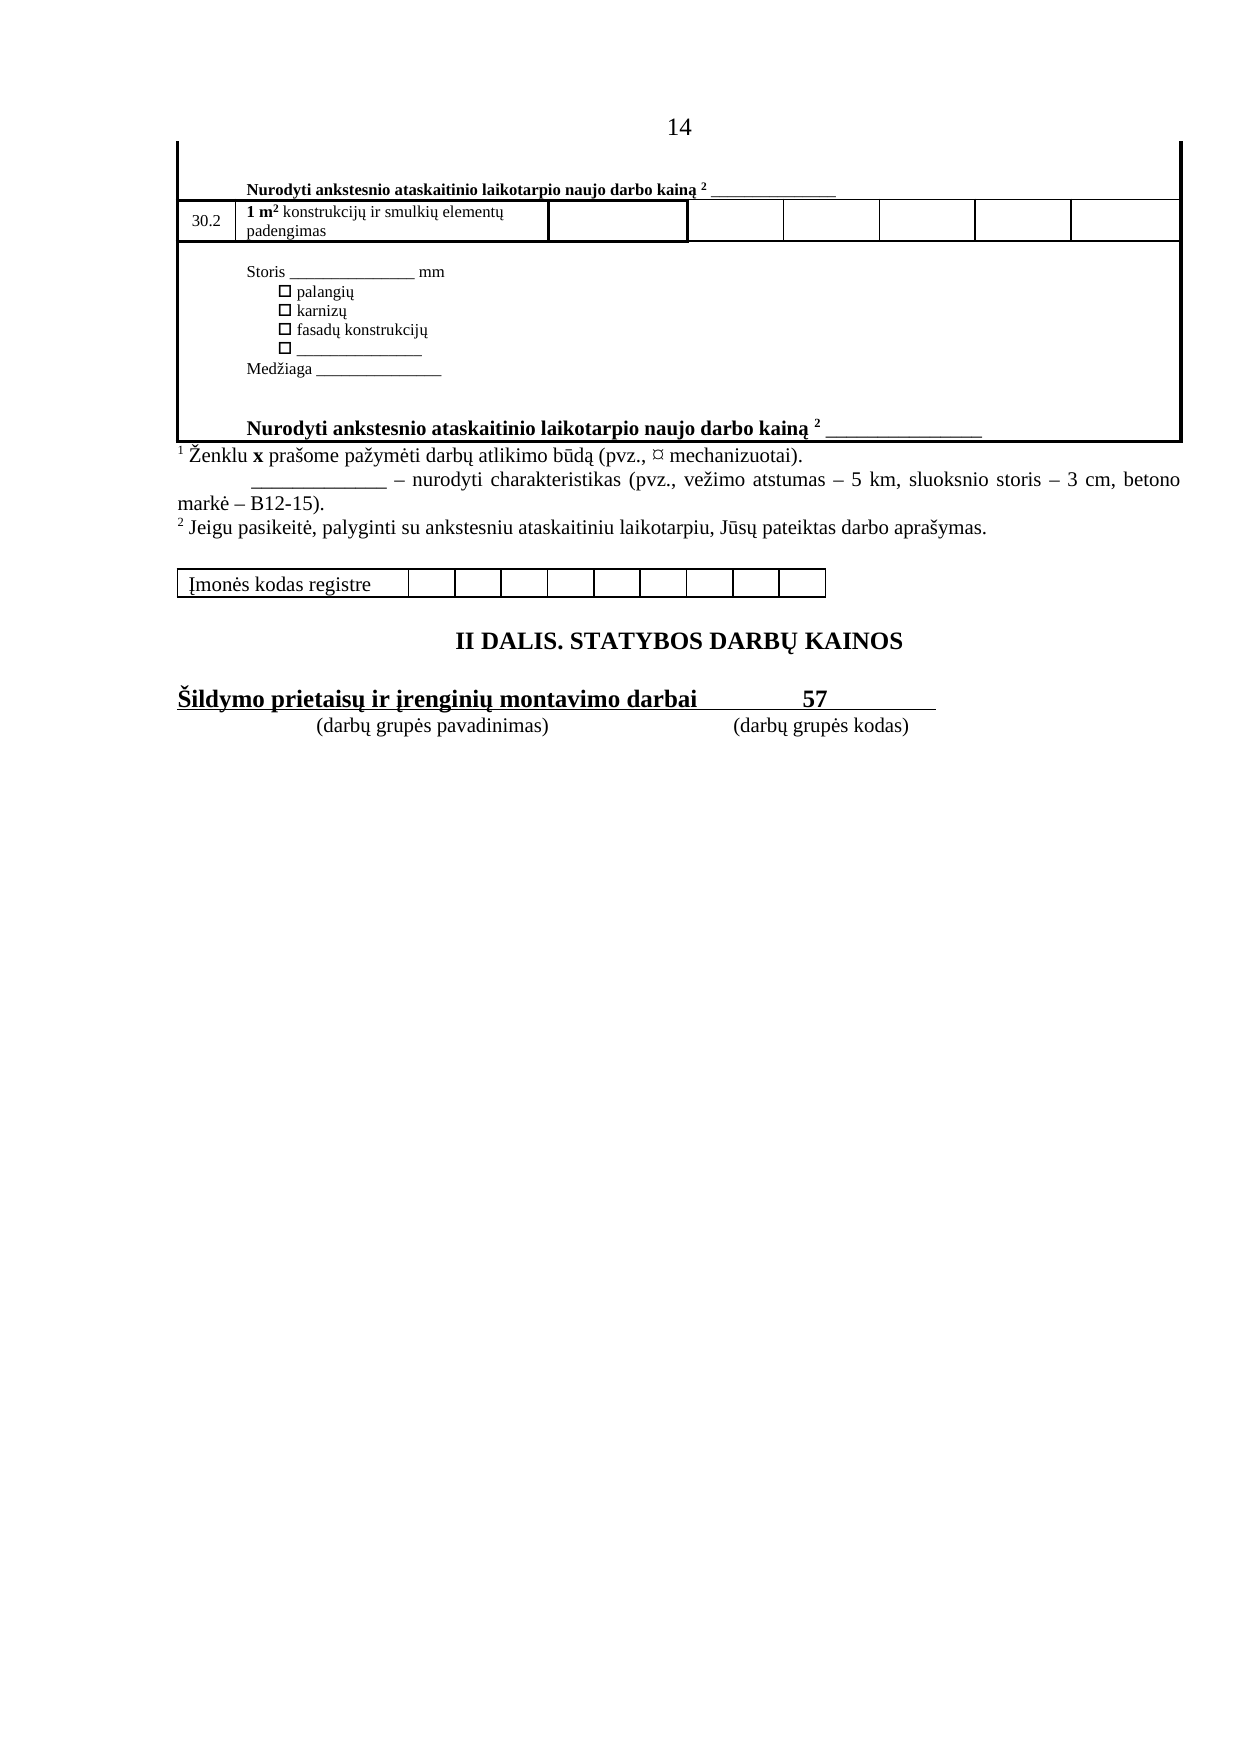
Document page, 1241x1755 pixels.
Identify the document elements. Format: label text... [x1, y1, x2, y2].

table_cell Nurodyti ankstesnio ataskaitinio laikotarpio naujo darbo kainą 2 _______________ [235, 416, 1025, 440]
table_cell [1072, 200, 1179, 240]
table_cell [1010, 179, 1071, 198]
table_header [780, 570, 825, 596]
table_cell  palangių [235, 281, 548, 301]
table_cell [235, 243, 548, 262]
table_cell [548, 359, 687, 378]
table_cell [783, 339, 879, 358]
table_cell [1071, 281, 1179, 301]
table_cell [179, 262, 235, 281]
table_header [687, 570, 732, 596]
table_cell [1071, 179, 1179, 198]
table_cell [235, 160, 1179, 179]
table_cell [179, 339, 235, 358]
table_cell [179, 281, 235, 301]
table_cell [783, 359, 879, 378]
table_cell [548, 339, 687, 358]
table_cell [1071, 262, 1179, 281]
table_header [456, 570, 500, 596]
text II DALIS. STATYBOS DARBŲ kainos [177, 626, 1181, 655]
table_cell [688, 242, 783, 262]
table_cell [880, 200, 974, 240]
table_cell [1071, 378, 1179, 397]
table_cell [975, 281, 1071, 301]
table_cell  karnizų [235, 301, 548, 320]
table_cell [548, 378, 687, 397]
table_cell [179, 179, 235, 198]
table_cell [548, 141, 687, 160]
table_header [641, 570, 686, 596]
text (darbų grupės pavadinimas) (darbų grupės kodas) [177, 713, 1181, 737]
table_cell [688, 301, 783, 320]
table_cell [975, 320, 1071, 339]
table_cell [688, 359, 783, 378]
table_cell [179, 243, 235, 262]
table_header [409, 570, 454, 596]
table_cell [1025, 416, 1071, 440]
table_cell [879, 378, 975, 397]
table_cell [879, 339, 975, 358]
table_cell Medžiaga _______________ [235, 359, 548, 378]
table_cell [783, 320, 879, 339]
text 1 Ženklu x prašome pažymėti darbų atlikimo būdą (pvz.,  mechanizuotai). [177, 443, 1181, 467]
table_cell [688, 141, 783, 160]
table_cell [1071, 242, 1179, 262]
table_cell Storis _______________ mm [235, 262, 548, 281]
table_cell [1071, 339, 1179, 358]
table_cell [879, 281, 975, 301]
table_cell Nurodyti ankstesnio ataskaitinio laikotarpio naujo darbo kainą 2 _______________ [235, 179, 1010, 198]
table_cell [179, 359, 235, 378]
table_cell [179, 416, 235, 440]
table_cell [1071, 141, 1179, 160]
table_cell [179, 141, 235, 160]
table_cell [1071, 320, 1179, 339]
table_header [548, 570, 593, 596]
table_cell [975, 262, 1071, 281]
table_cell [783, 378, 879, 397]
table_cell [1071, 359, 1179, 378]
table_cell [975, 378, 1071, 397]
table_cell [235, 378, 548, 397]
table_cell [179, 397, 235, 416]
table_cell  _______________ [235, 339, 548, 358]
table_cell [1071, 416, 1179, 440]
table_cell [688, 339, 783, 358]
table_header Įmonės kodas registre [178, 570, 408, 596]
table_cell [783, 281, 879, 301]
table_cell [548, 320, 687, 339]
table_cell [975, 301, 1071, 320]
table_cell [688, 320, 783, 339]
table_cell [179, 301, 235, 320]
table_cell [976, 200, 1070, 240]
table_cell [688, 262, 783, 281]
table_cell [879, 141, 975, 160]
table_cell [548, 243, 687, 262]
text Šildymo prietaisų ir įrenginių montavimo darbai 57 [177, 684, 1181, 713]
table_header [595, 570, 639, 596]
table_cell [1071, 301, 1179, 320]
table_cell [975, 339, 1071, 358]
text 2 Jeigu pasikeitė, palyginti su ankstesniu ataskaitiniu laikotarpiu, Jūsų pateiktas darbo aprašymas. [177, 515, 1181, 539]
table_header [502, 570, 547, 596]
table_cell [975, 242, 1071, 262]
table_cell [688, 281, 783, 301]
table_cell [879, 359, 975, 378]
table_cell [975, 359, 1071, 378]
table_cell 30.2 [179, 202, 235, 240]
table_cell [550, 202, 686, 240]
table_cell [179, 320, 235, 339]
table_cell [783, 242, 879, 262]
table_cell [689, 200, 783, 240]
table_cell [548, 301, 687, 320]
table_cell [548, 281, 687, 301]
table_cell [784, 200, 879, 240]
table_cell [879, 320, 975, 339]
table_cell [783, 301, 879, 320]
table_cell [879, 262, 975, 281]
table_header [734, 570, 778, 596]
table_cell [688, 378, 783, 397]
table_cell [235, 397, 1179, 416]
table_cell [783, 262, 879, 281]
table_cell [179, 160, 235, 179]
table_cell [235, 141, 548, 160]
table_cell [783, 141, 879, 160]
table_cell [548, 262, 687, 281]
text _____________ – nurodyti charakteristikas (pvz., vežimo atstumas – 5 km, sluoksnio storis – 3 cm, betono markė – B12-15). [177, 467, 1181, 515]
table_cell [879, 242, 975, 262]
table_cell  fasadų konstrukcijų [235, 320, 548, 339]
table_cell [879, 301, 975, 320]
table_cell 1 m2 konstrukcijų ir smulkių elementų padengimas [236, 202, 547, 240]
table_cell [975, 141, 1071, 160]
table_cell [179, 378, 235, 397]
